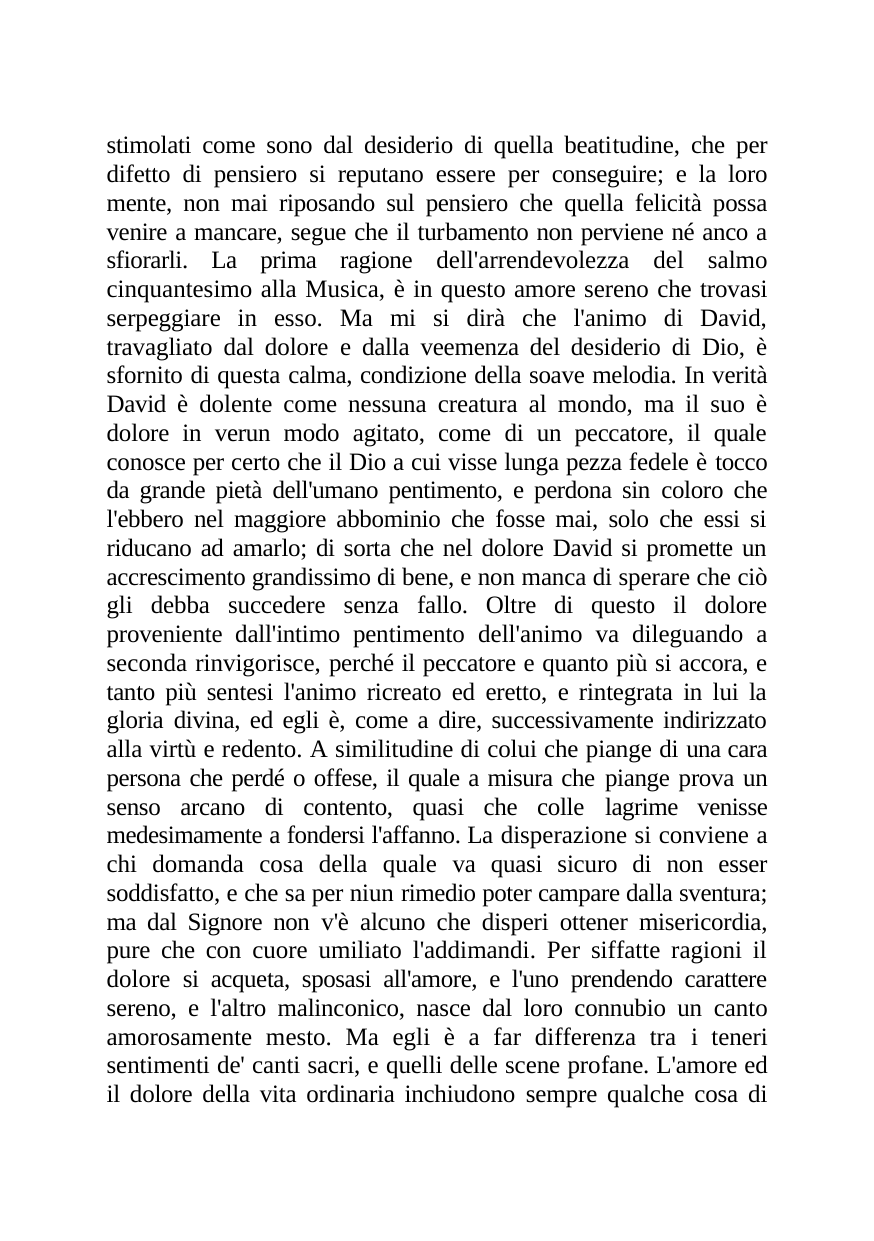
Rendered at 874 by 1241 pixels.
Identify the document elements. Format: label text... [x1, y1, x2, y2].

text stimolati come sono dal desiderio di quella beatitudine, che per difetto di pensiero si reputano essere per conseguire; e la loro mente, non mai riposando sul pensiero che quella felicità possa venire a mancare, segue che il turbamento non perviene né anco a sfiorarli. La prima ragione dell'arrendevolezza del salmo cinquantesimo alla Musica, è in questo amore sereno che trovasi serpeggiare in esso. Ma mi si dirà che l'animo di David, travagliato dal dolore e dalla veemenza del desiderio di Dio, è sfornito di questa calma, condizione della soave melodia. In verità David è dolente come nessuna creatura al mondo, ma il suo è dolore in verun modo agitato, come di un peccatore, il quale conosce per certo che il Dio a cui visse lunga pezza fedele è tocco da grande pietà dell'umano pentimento, e perdona sin coloro che l'ebbero nel maggiore abbominio che fosse mai, solo che essi si riducano ad amarlo; di sorta che nel dolore David si promette un accrescimento grandissimo di bene, e non manca di sperare che ciò gli debba succedere senza fallo. Oltre di questo il dolore proveniente dall'intimo pentimento dell'animo va dileguando a seconda rinvigorisce, perché il peccatore e quanto più si accora, e tanto più sentesi l'animo ricreato ed eretto, e rintegrata in lui la gloria divina, ed egli è, come a dire, successivamente indirizzato alla virtù e redento. A similitudine di colui che piange di una cara persona che perdé o offese, il quale a misura che piange prova un senso arcano di contento, quasi che colle lagrime venisse medesimamente a fondersi l'affanno. La disperazione si conviene a chi domanda cosa della quale va quasi sicuro di non esser soddisfatto, e che sa per niun rimedio poter campare dalla sventura; ma dal Signore non v'è alcuno che disperi ottener misericordia, pure che con cuore umiliato l'addimandi. Per siffatte ragioni il dolore si acqueta, sposasi all'amore, e l'uno prendendo carattere sereno, e l'altro malinconico, nasce dal loro connubio un canto amorosamente mesto. Ma egli è a far differenza tra i teneri sentimenti de' canti sacri, e quelli delle scene profane. L'amore ed il dolore della vita ordinaria inchiudono sempre qualche cosa di [106, 130, 768, 1108]
